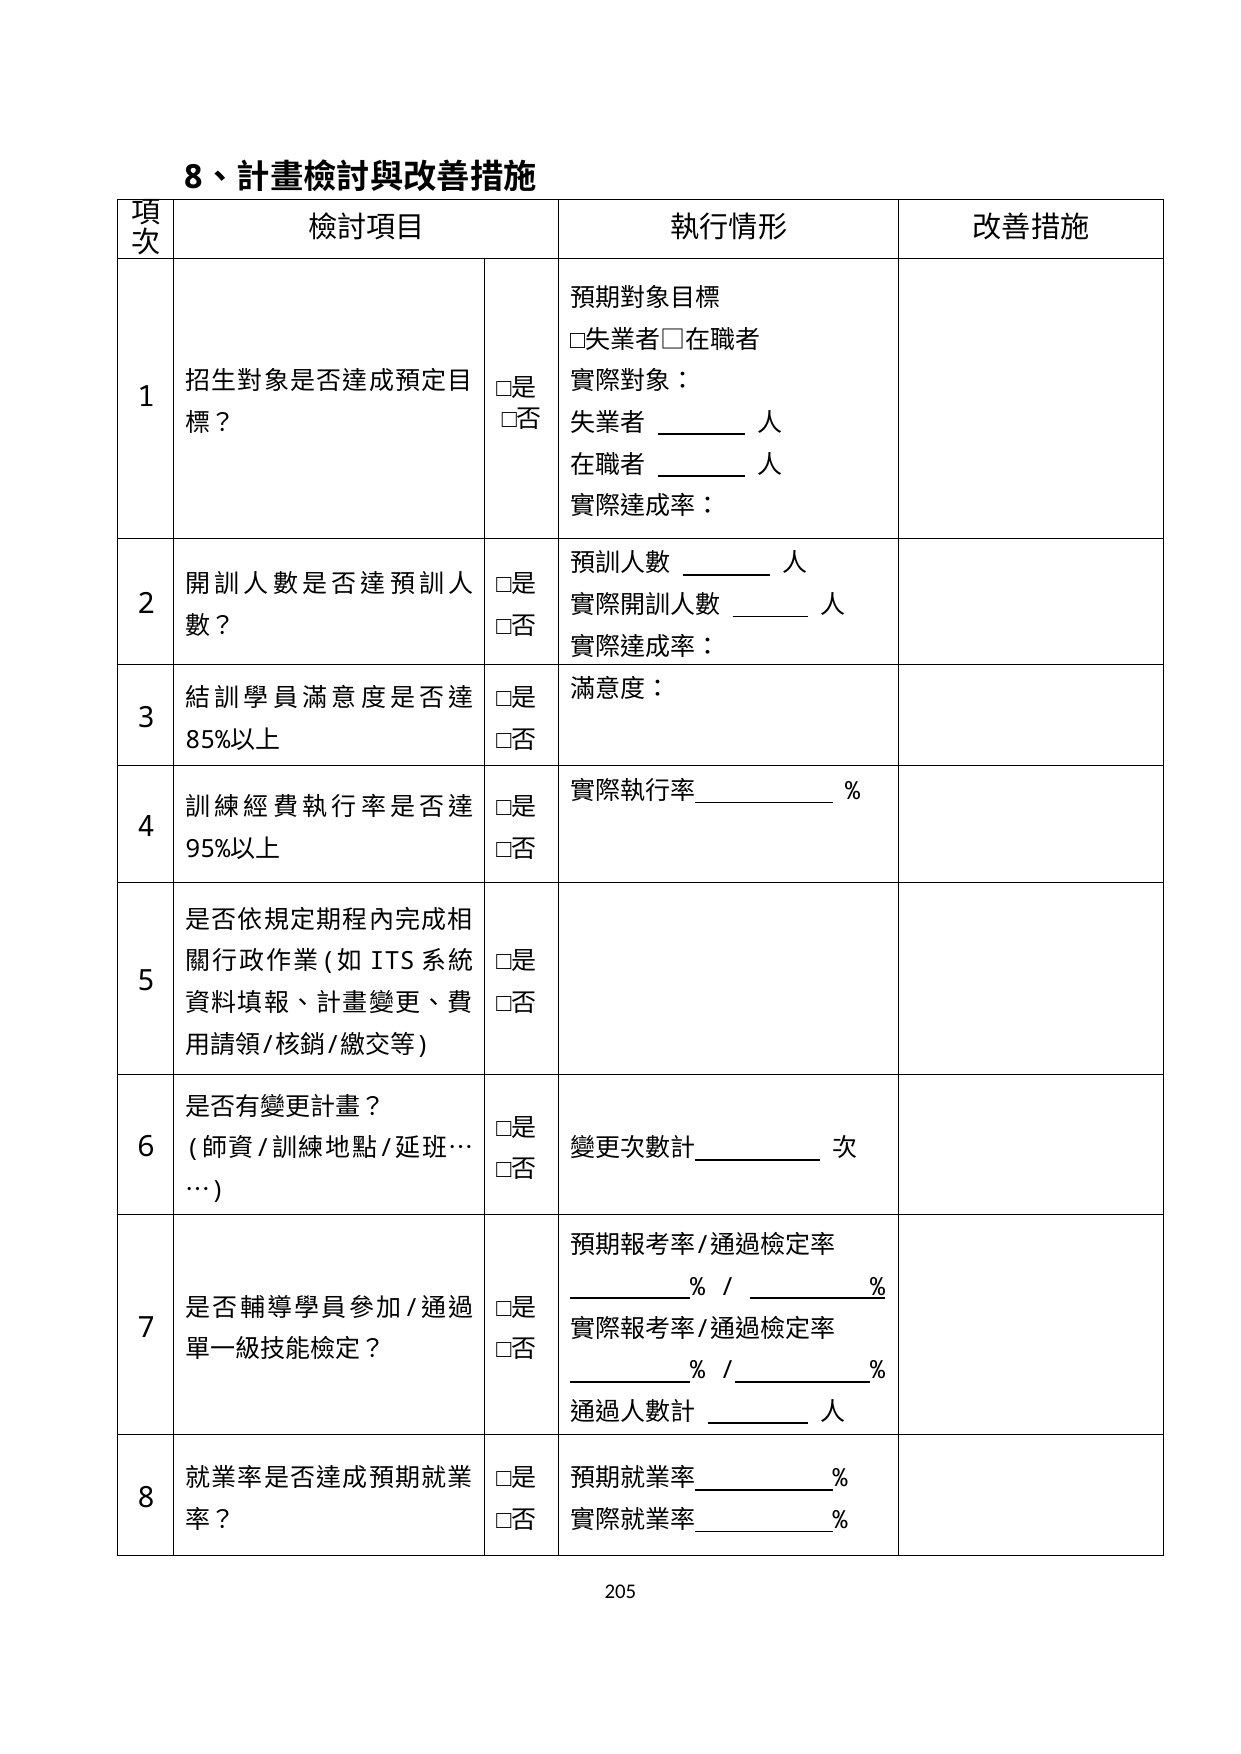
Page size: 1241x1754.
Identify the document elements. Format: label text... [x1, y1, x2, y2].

table_cell 7 [118, 1215, 173, 1434]
table_cell □是 □否 [485, 259, 558, 537]
table_cell 預期就業率 % 實際就業率 % [559, 1435, 898, 1555]
table_cell [899, 539, 1163, 663]
table_cell 1 [118, 259, 173, 537]
table_cell 預期報考率/通過檢定率 % / % 實際報考率/通過檢定率 % / % 通過人數計 人 [559, 1215, 898, 1434]
table_cell 訓練經費執行率是否達95%以上 [174, 766, 484, 882]
table_cell □是 □否 [485, 1435, 558, 1555]
table_cell □是 □否 [485, 665, 558, 765]
table_cell [899, 883, 1163, 1073]
table_cell 2 [118, 539, 173, 663]
table_cell □是 □否 [485, 1075, 558, 1214]
table_cell □是 □否 [485, 539, 558, 663]
list 計畫檢討與改善措施 [183, 150, 1122, 198]
table_cell 結訓學員滿意度是否達85%以上 [174, 665, 484, 765]
table_cell 是否有變更計畫？ (師資/訓練地點/延班……) [174, 1075, 484, 1214]
table_cell 是否輔導學員參加/通過單一級技能檢定？ [174, 1215, 484, 1434]
table_header 改善措施 [899, 200, 1163, 258]
table_cell [899, 1075, 1163, 1214]
table_cell 8 [118, 1435, 173, 1555]
table_header 檢討項目 [174, 200, 558, 258]
table_cell 預訓人數 人 實際開訓人數 人 實際達成率： [559, 539, 898, 663]
table_cell 變更次數計 次 [559, 1075, 898, 1214]
table_cell □是 □否 [485, 883, 558, 1073]
table_header 執行情形 [559, 200, 898, 258]
table_cell □是 □否 [485, 766, 558, 882]
table_cell [899, 665, 1163, 765]
table_cell [899, 766, 1163, 882]
table_cell 4 [118, 766, 173, 882]
table_cell 就業率是否達成預期就業率？ [174, 1435, 484, 1555]
table_cell 是否依規定期程內完成相關行政作業(如ITS系統資料填報、計畫變更、費用請領/核銷/繳交等) [174, 883, 484, 1073]
table_cell 實際執行率 % [559, 766, 898, 882]
table_cell □是 □否 [485, 1215, 558, 1434]
table_cell 5 [118, 883, 173, 1073]
table_cell 3 [118, 665, 173, 765]
table_cell [899, 259, 1163, 537]
table_cell [899, 1435, 1163, 1555]
table_cell [559, 883, 898, 1073]
table_cell 預期對象目標 □失業者□在職者 實際對象： 失業者 人 在職者 人 實際達成率： [559, 259, 898, 537]
table_cell [899, 1215, 1163, 1434]
table_header 項次 [118, 200, 173, 258]
table_cell 6 [118, 1075, 173, 1214]
table_cell 滿意度： [559, 665, 898, 765]
table_cell 招生對象是否達成預定目標？ [174, 259, 484, 537]
table_cell 開訓人數是否達預訓人數？ [174, 539, 484, 663]
